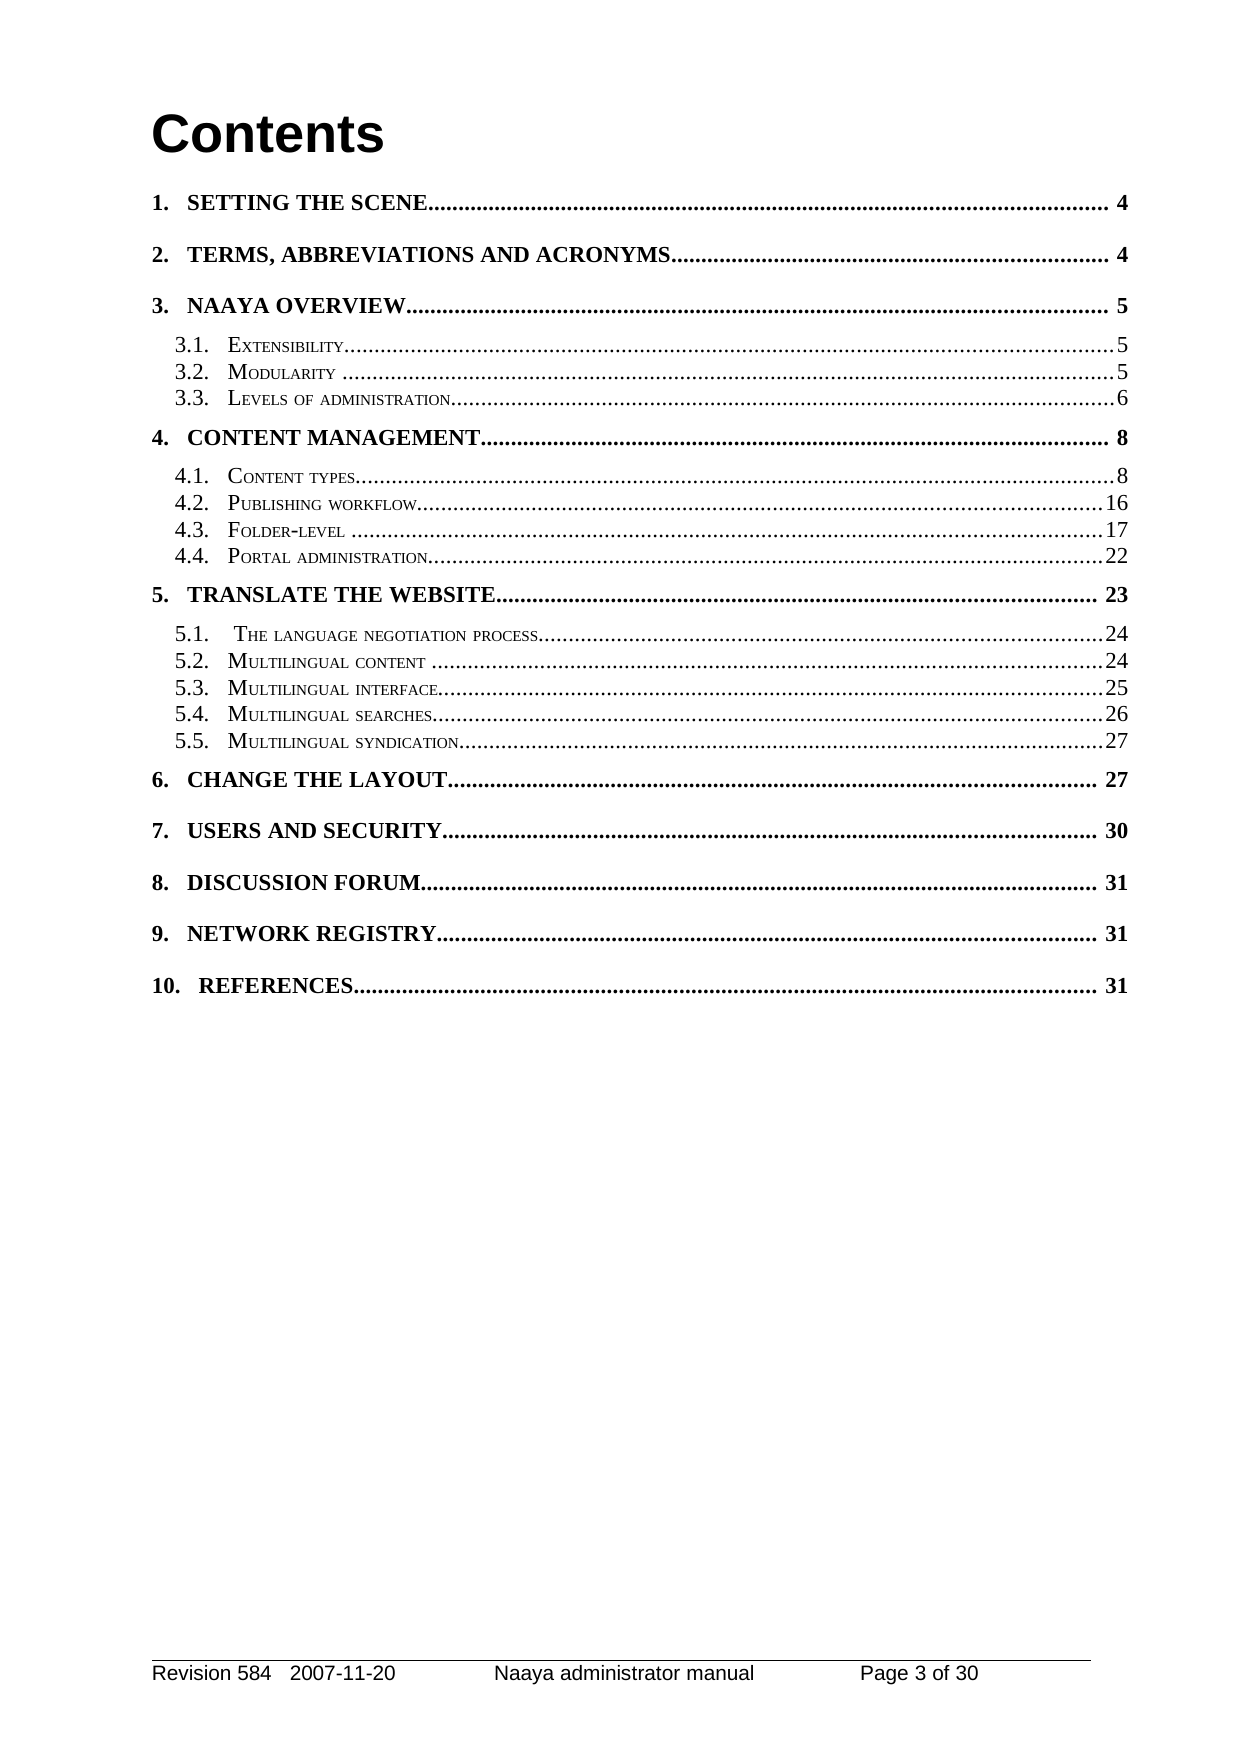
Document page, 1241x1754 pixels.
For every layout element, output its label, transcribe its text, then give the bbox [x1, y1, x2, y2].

text 5.5. Multilingual syndication 27 [174, 726, 1128, 753]
text 4.4. Portal administration 22 [174, 542, 1128, 569]
text 4.3. Folder-level 17 [174, 516, 1128, 542]
text 3.2. Modularity 5 [174, 358, 1128, 384]
text 5.4. Multilingual searches 26 [174, 700, 1128, 726]
text 9. Network registry 31 [152, 920, 1128, 947]
text 2. Terms, abbreviations and acronyms 4 [152, 241, 1128, 267]
text 4.2. Publishing workflow 16 [174, 489, 1128, 516]
text 5.2. Multilingual content 24 [174, 647, 1128, 673]
text 3.3. Levels of administration 6 [174, 384, 1128, 411]
text 7. Users and security 30 [152, 817, 1128, 844]
text 1. Setting the scene 4 [152, 189, 1128, 216]
text 5. Translate the website 23 [152, 581, 1128, 608]
text 3.1. Extensibility 5 [174, 331, 1128, 358]
text 8. Discussion forum 31 [152, 869, 1128, 895]
text 5.3. Multilingual interface 25 [174, 673, 1128, 700]
text 10. References 31 [152, 972, 1128, 998]
text 3. Naaya overview 5 [152, 292, 1128, 319]
text 5.1. The language negotiation process 24 [174, 620, 1128, 647]
subtitle Contents [152, 102, 1128, 164]
text 6. Change the layout 27 [152, 766, 1128, 792]
text 4. Content management 8 [152, 423, 1128, 450]
text 4.1. Content types 8 [174, 462, 1128, 489]
